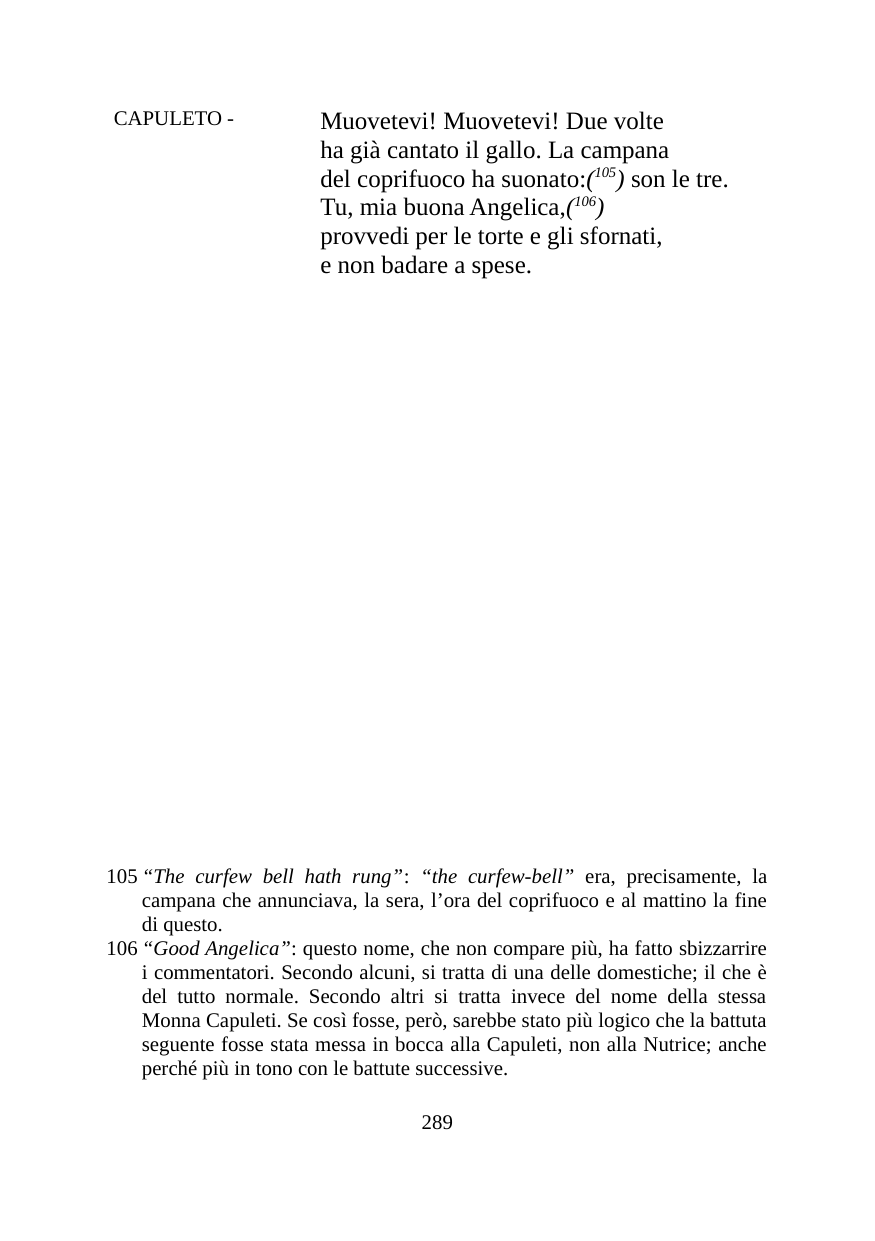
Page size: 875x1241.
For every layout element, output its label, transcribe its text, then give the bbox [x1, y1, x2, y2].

table_cell CAPULETO - [106, 106, 313, 307]
table_cell Muovetevi! Muovetevi! Due volte ha già cantato il gallo. La campana del coprifuoco ha suonato:() son le tre. Tu, mia buona Angelica,() provvedi per le torte e gli sfornati, e non badare a spese. [313, 106, 768, 307]
